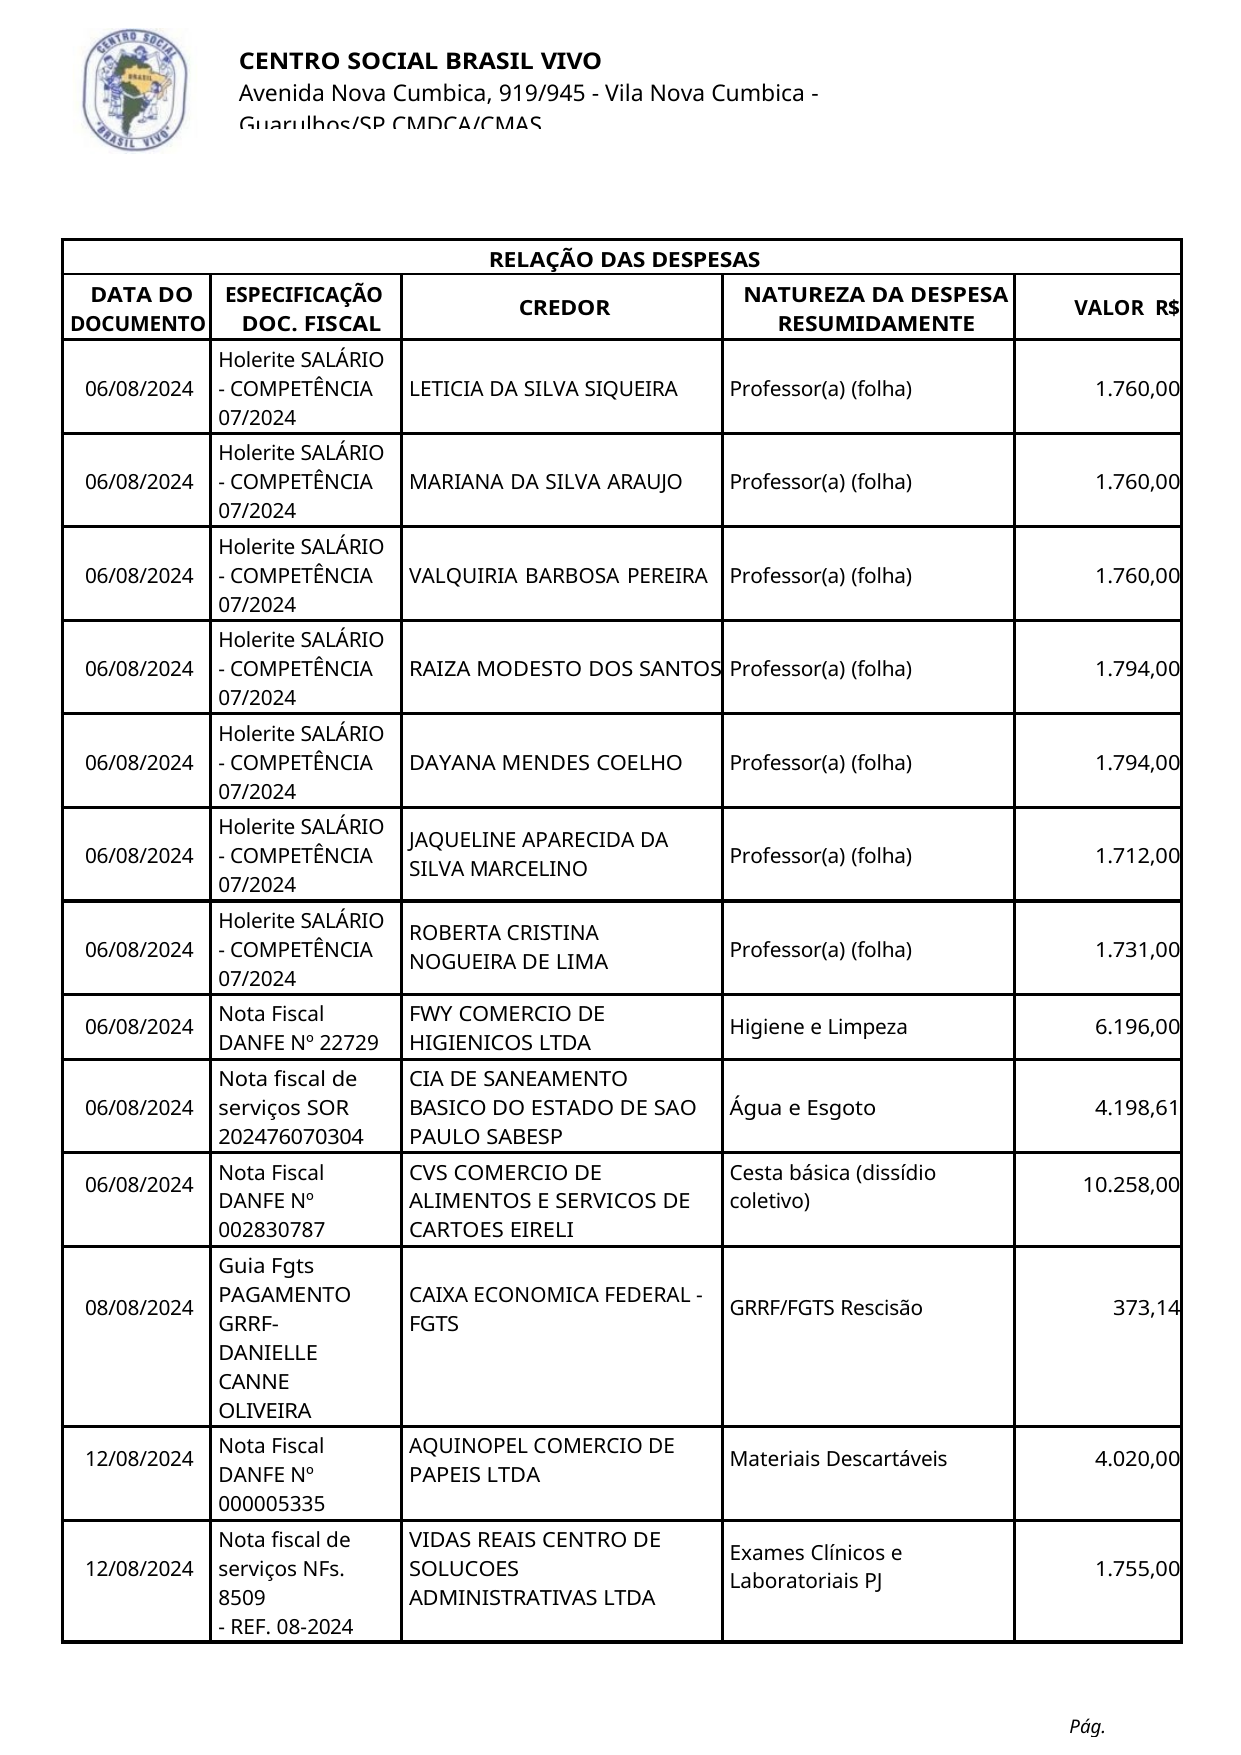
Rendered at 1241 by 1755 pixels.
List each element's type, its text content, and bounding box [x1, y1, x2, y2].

table_cell 06/08/2024 [64, 996, 209, 1057]
table_cell 1.760,00 [1016, 435, 1180, 525]
table_cell 1.794,00 [1016, 715, 1180, 806]
table_cell Guia Fgts PAGAMENTO GRRF-DANIELLE CANNE OLIVEIRA [212, 1248, 400, 1425]
table_cell Holerite SALÁRIO - COMPETÊNCIA 07/2024 [212, 435, 400, 525]
table_cell ROBERTA CRISTINA NOGUEIRA DE LIMA [403, 903, 721, 993]
table_cell Professor(a) (folha) [724, 341, 1013, 432]
table_cell Holerite SALÁRIO - COMPETÊNCIA 07/2024 [212, 903, 400, 993]
table_cell AQUINOPEL COMERCIO DE PAPEIS LTDA [403, 1428, 721, 1518]
table_cell 1.755,00 [1016, 1522, 1180, 1640]
table_cell 12/08/2024 [64, 1428, 209, 1518]
table_cell VALOR R$ [1016, 275, 1180, 338]
table_cell Água e Esgoto [724, 1061, 1013, 1151]
table_cell Exames Clínicos e Laboratoriais PJ [724, 1522, 1013, 1640]
table_cell Holerite SALÁRIO - COMPETÊNCIA 07/2024 [212, 528, 400, 619]
table_cell 1.712,00 [1016, 809, 1180, 899]
table_cell 06/08/2024 [64, 622, 209, 712]
table_cell Professor(a) (folha) [724, 903, 1013, 993]
table_cell VALQUIRIA BARBOSA PEREIRA [403, 528, 721, 619]
table_cell Professor(a) (folha) [724, 435, 1013, 525]
table_cell 12/08/2024 [64, 1522, 209, 1640]
table_cell GRRF/FGTS Rescisão [724, 1248, 1013, 1425]
table_cell 06/08/2024 [64, 1154, 209, 1244]
table_cell 4.020,00 [1016, 1428, 1180, 1518]
table_cell JAQUELINE APARECIDA DA SILVA MARCELINO [403, 809, 721, 899]
table_cell Nota Fiscal DANFE Nº 002830787 [212, 1154, 400, 1244]
table_cell 06/08/2024 [64, 1061, 209, 1151]
table_cell CVS COMERCIO DE ALIMENTOS E SERVICOS DE CARTOES EIRELI [403, 1154, 721, 1244]
table_cell Professor(a) (folha) [724, 622, 1013, 712]
table_cell Nota Fiscal DANFE Nº 22729 [212, 996, 400, 1057]
table_cell 08/08/2024 [64, 1248, 209, 1425]
table_cell 10.258,00 [1016, 1154, 1180, 1244]
table_cell 06/08/2024 [64, 809, 209, 899]
table_cell MARIANA DA SILVA ARAUJO [403, 435, 721, 525]
table_cell 6.196,00 [1016, 996, 1180, 1057]
table_cell Nota Fiscal DANFE Nº 000005335 [212, 1428, 400, 1518]
table_cell Professor(a) (folha) [724, 528, 1013, 619]
table_cell Nota fiscal de serviços NFs. 8509 - REF. 08-2024 [212, 1522, 400, 1640]
table_cell Holerite SALÁRIO - COMPETÊNCIA 07/2024 [212, 341, 400, 432]
table_cell RAIZA MODESTO DOS SANTOS [403, 622, 721, 712]
table_cell 1.731,00 [1016, 903, 1180, 993]
table_cell Nota fiscal de serviços SOR 202476070304 [212, 1061, 400, 1151]
table_cell Higiene e Limpeza [724, 996, 1013, 1057]
table_cell Cesta básica (dissídio coletivo) [724, 1154, 1013, 1244]
table_cell Holerite SALÁRIO - COMPETÊNCIA 07/2024 [212, 622, 400, 712]
table_cell Holerite SALÁRIO - COMPETÊNCIA 07/2024 [212, 809, 400, 899]
table_cell 1.760,00 [1016, 341, 1180, 432]
table_cell 06/08/2024 [64, 435, 209, 525]
table_cell 4.198,61 [1016, 1061, 1180, 1151]
table_cell CIA DE SANEAMENTO BASICO DO ESTADO DE SAO PAULO SABESP [403, 1061, 721, 1151]
table_cell 1.760,00 [1016, 528, 1180, 619]
table_cell VIDAS REAIS CENTRO DE SOLUCOES ADMINISTRATIVAS LTDA [403, 1522, 721, 1640]
table_cell 06/08/2024 [64, 903, 209, 993]
table_cell 06/08/2024 [64, 715, 209, 806]
table_cell Professor(a) (folha) [724, 715, 1013, 806]
table_cell 06/08/2024 [64, 528, 209, 619]
table_cell 373,14 [1016, 1248, 1180, 1425]
table_cell NATUREZA DA DESPESA RESUMIDAMENTE [724, 275, 1013, 338]
table_cell Materiais Descartáveis [724, 1428, 1013, 1518]
table_cell 06/08/2024 [64, 341, 209, 432]
table_cell CAIXA ECONOMICA FEDERAL - FGTS [403, 1248, 721, 1425]
table_cell DATA DO DOCUMENTO [64, 275, 209, 338]
table_cell FWY COMERCIO DE HIGIENICOS LTDA [403, 996, 721, 1057]
table_cell Holerite SALÁRIO - COMPETÊNCIA 07/2024 [212, 715, 400, 806]
table_cell DAYANA MENDES COELHO [403, 715, 721, 806]
table_cell Professor(a) (folha) [724, 809, 1013, 899]
table_header RELAÇÃO DAS DESPESAS [64, 241, 1180, 273]
table_cell 1.794,00 [1016, 622, 1180, 712]
table_cell LETICIA DA SILVA SIQUEIRA [403, 341, 721, 432]
table_cell ESPECIFICAÇÃO DOC. FISCAL [212, 275, 400, 338]
table_cell CREDOR [403, 275, 721, 338]
